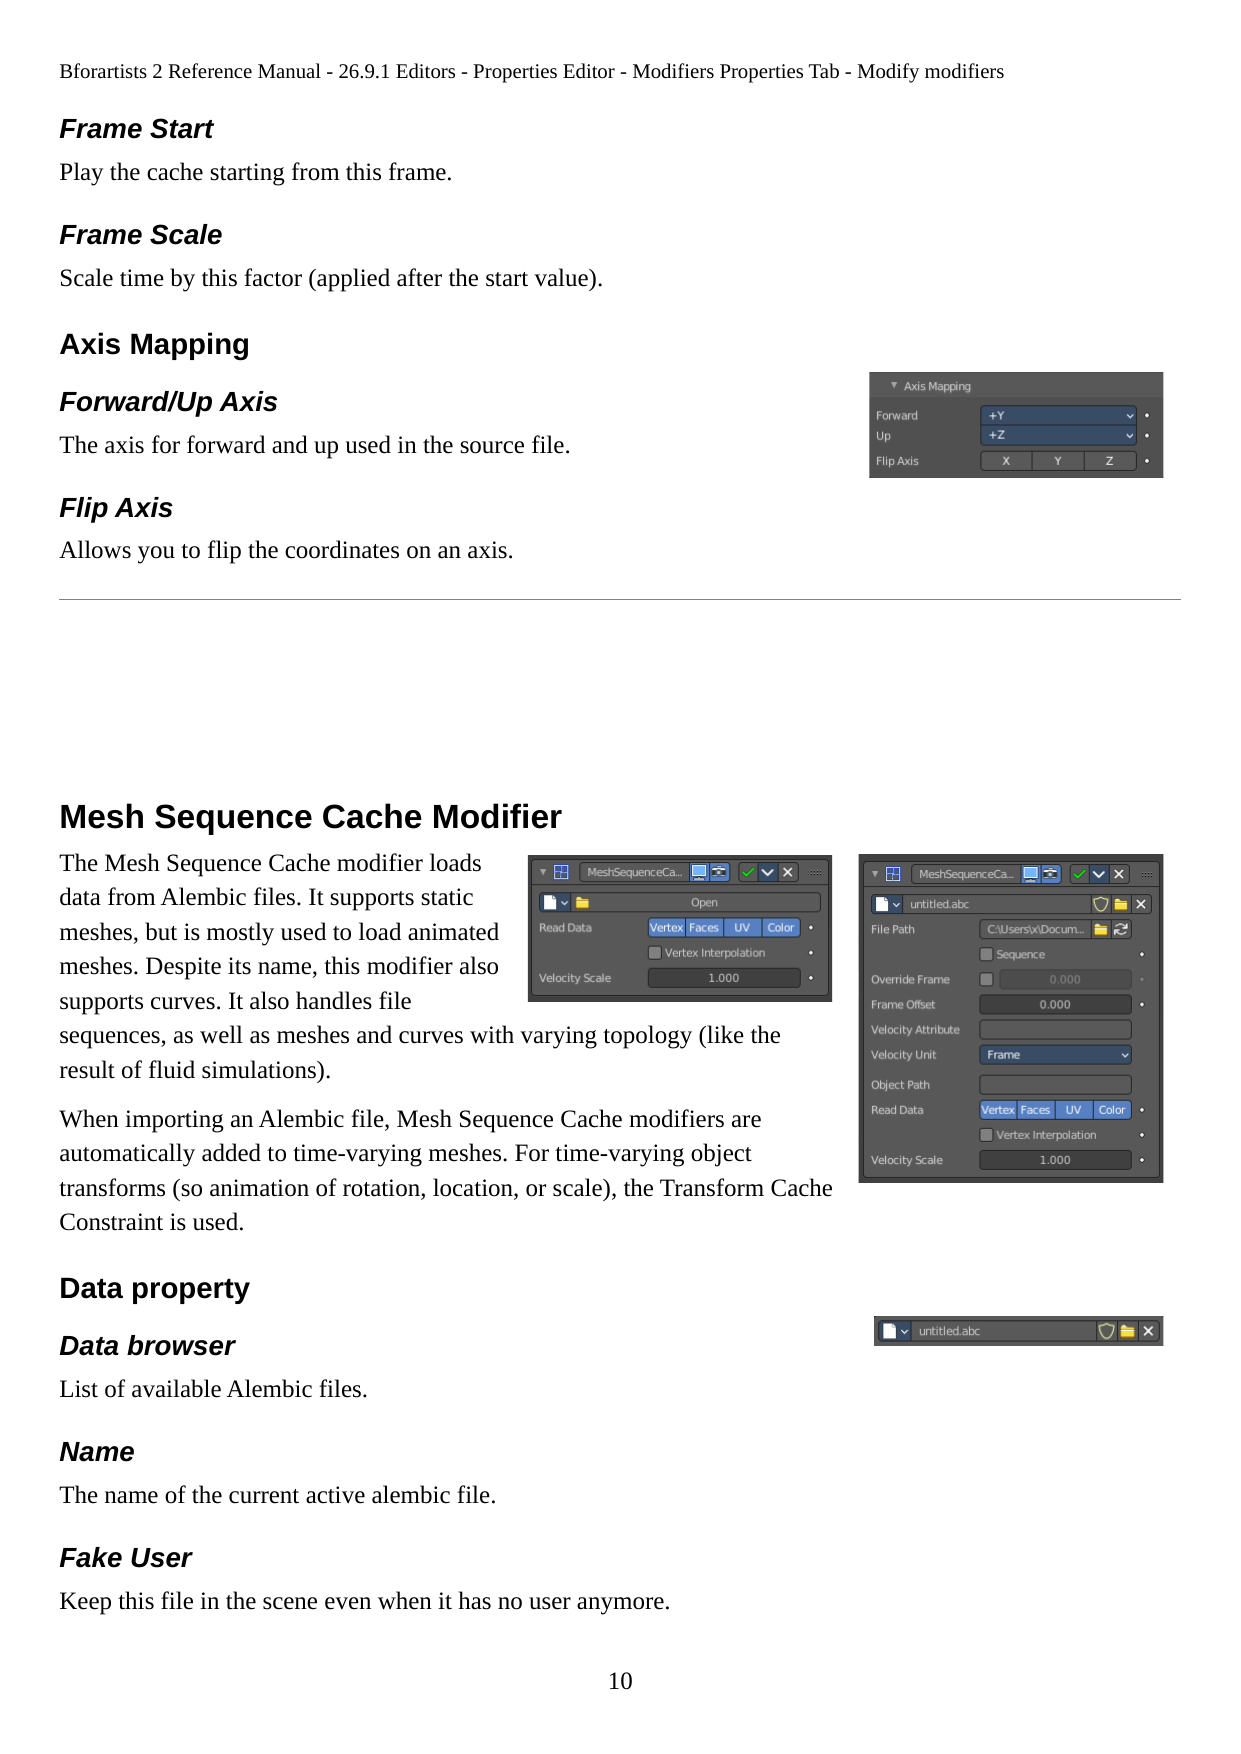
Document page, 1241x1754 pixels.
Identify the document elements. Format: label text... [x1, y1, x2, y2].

subtitle Flip Axis [59, 491, 1181, 523]
text Scale time by this factor (applied after the start value). [59, 263, 1181, 292]
picture [874, 1316, 1164, 1346]
text Play the cache starting from this frame. [59, 157, 1181, 186]
subtitle Axis Mapping [59, 327, 1181, 360]
picture [527, 855, 833, 1002]
text The axis for forward and up used in the source file. [59, 430, 869, 458]
subtitle Fake User [59, 1542, 1181, 1573]
text Keep this file in the scene even when it has no user anymore. [59, 1586, 1181, 1615]
subtitle [1164, 385, 1181, 417]
subtitle Data property [59, 1271, 1181, 1305]
picture [858, 854, 1164, 1183]
subtitle Data browser [59, 1330, 1181, 1362]
text The Mesh Sequence Cache modifier loads data from Alembic files. It supports static meshes, but is mostly used to load animated meshes. Despite its name, this modifier also supports curves. It also handles file sequences, as well as meshes and curves with varying topology (like the result of fluid simulations). [59, 848, 1181, 1084]
text The name of the current active alembic file. [59, 1480, 1181, 1509]
subtitle Frame Scale [59, 218, 1181, 250]
subtitle Name [59, 1436, 1181, 1468]
subtitle Forward/Up Axis [59, 385, 869, 417]
picture [869, 372, 1164, 478]
text List of available Alembic files. [59, 1374, 1181, 1403]
text Allows you to flip the coordinates on an axis. [59, 536, 1181, 564]
subtitle Mesh Sequence Cache Modifier [59, 797, 1181, 836]
text When importing an Alembic file, Mesh Sequence Cache modifiers are automatically added to time-varying meshes. For time-varying object transforms (so animation of rotation, location, or scale), the Transform Cache Constraint is used. [59, 1104, 1181, 1236]
subtitle Frame Start [59, 113, 1181, 144]
